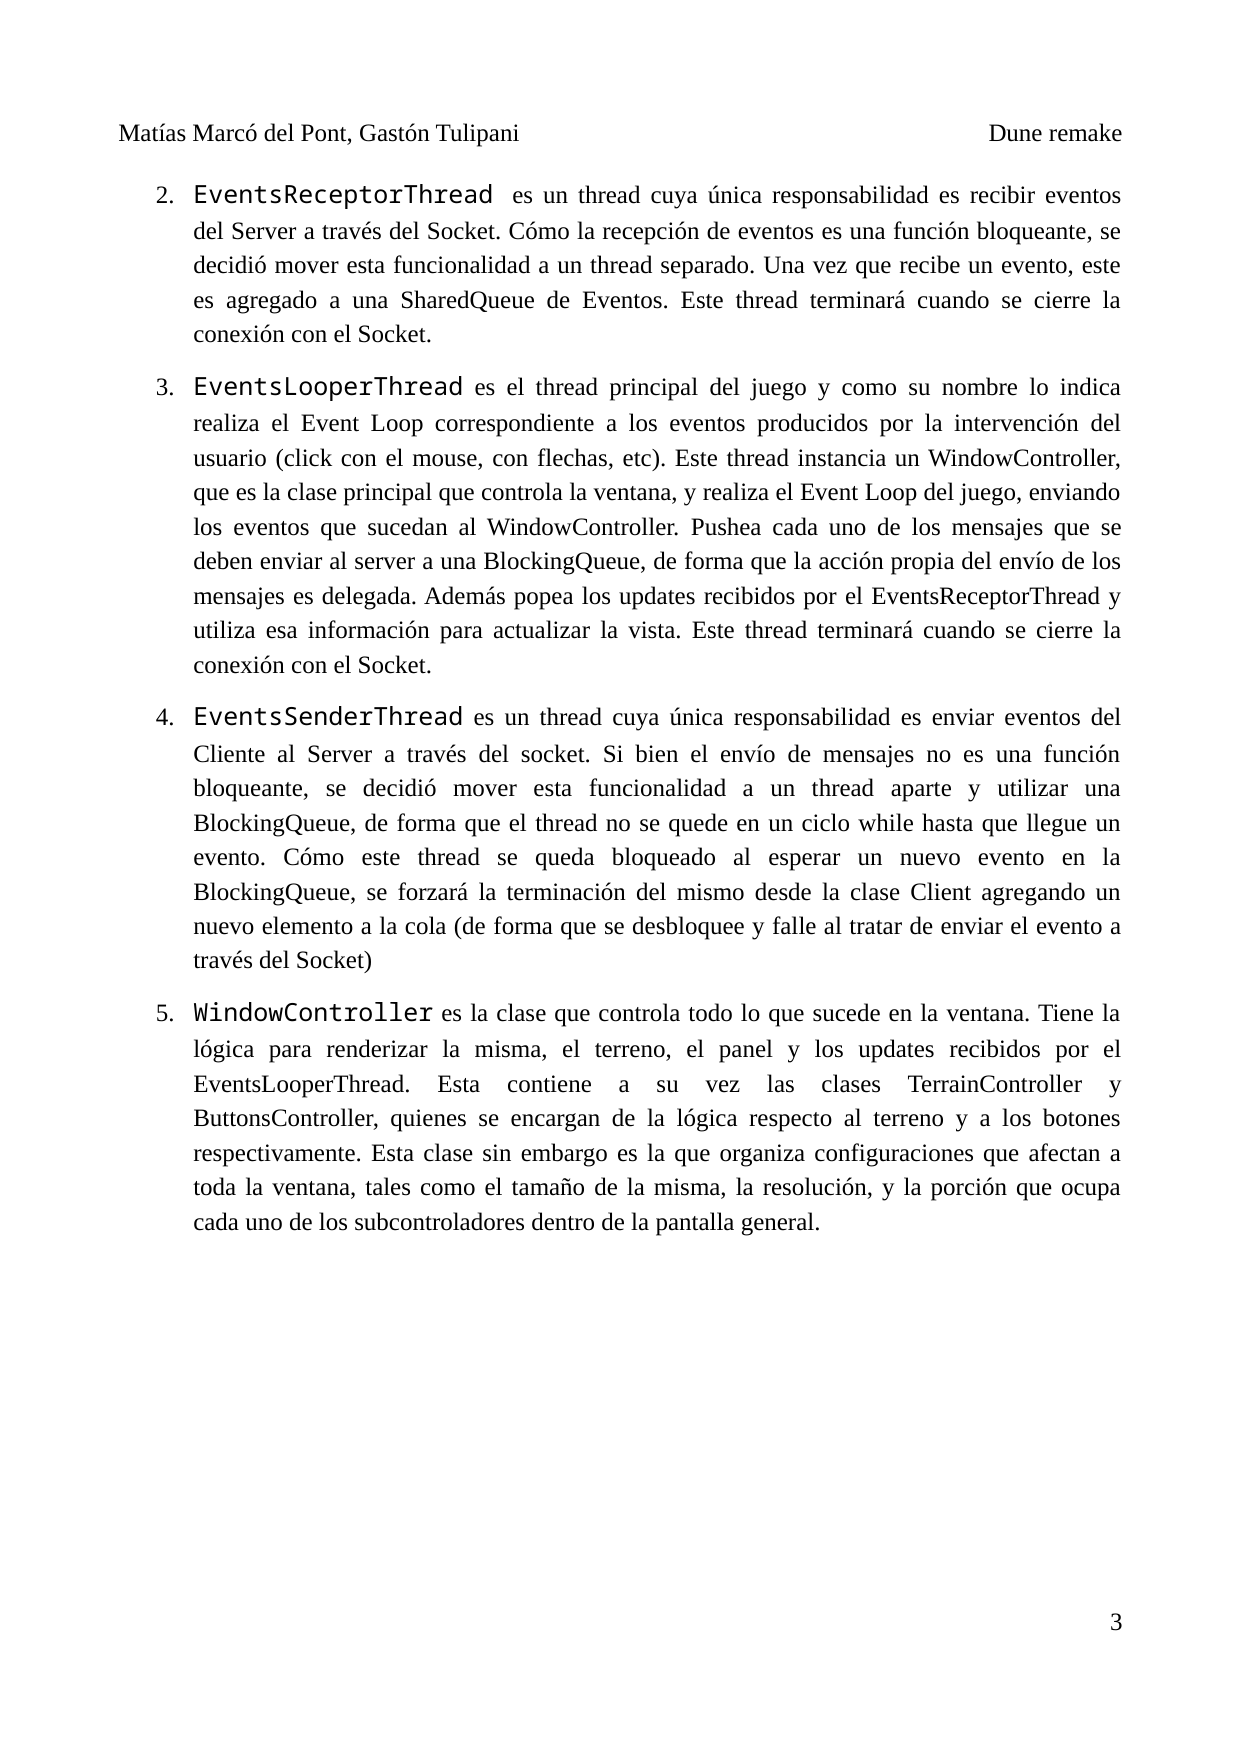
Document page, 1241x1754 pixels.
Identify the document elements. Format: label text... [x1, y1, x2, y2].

list EventsReceptorThread es un thread cuya única responsabilidad es recibir eventos del Server a través del Socket. Cómo la recepción de eventos es una función bloqueante, se decidió mover esta funcionalidad a un thread separado. Una vez que recibe un evento, este es agregado a una SharedQueue de Eventos. Este thread terminará cuando se cierre la conexión con el Socket. [156, 176, 1122, 348]
list EventsSenderThread es un thread cuya única responsabilidad es enviar eventos del Cliente al Server a través del socket. Si bien el envío de mensajes no es una función bloqueante, se decidió mover esta funcionalidad a un thread aparte y utilizar una BlockingQueue, de forma que el thread no se quede en un ciclo while hasta que llegue un evento. Cómo este thread se queda bloqueado al esperar un nuevo evento en la BlockingQueue, se forzará la terminación del mismo desde la clase Client agregando un nuevo elemento a la cola (de forma que se desbloquee y falle al tratar de enviar el evento a través del Socket) [156, 699, 1122, 974]
list EventsLooperThread es el thread principal del juego y como su nombre lo indica realiza el Event Loop correspondiente a los eventos producidos por la intervención del usuario (click con el mouse, con flechas, etc). Este thread instancia un WindowController, que es la clase principal que controla la ventana, y realiza el Event Loop del juego, enviando los eventos que sucedan al WindowController. Pushea cada uno de los mensajes que se deben enviar al server a una BlockingQueue, de forma que la acción propia del envío de los mensajes es delegada. Además popea los updates recibidos por el EventsReceptorThread y utiliza esa información para actualizar la vista. Este thread terminará cuando se cierre la conexión con el Socket. [156, 369, 1122, 678]
list WindowController es la clase que controla todo lo que sucede en la ventana. Tiene la lógica para renderizar la misma, el terreno, el panel y los updates recibidos por el EventsLooperThread. Esta contiene a su vez las clases TerrainController y ButtonsController, quienes se encargan de la lógica respecto al terreno y a los botones respectivamente. Esta clase sin embargo es la que organiza configuraciones que afectan a toda la ventana, tales como el tamaño de la misma, la resolución, y la porción que ocupa cada uno de los subcontroladores dentro de la pantalla general. [156, 994, 1122, 1236]
